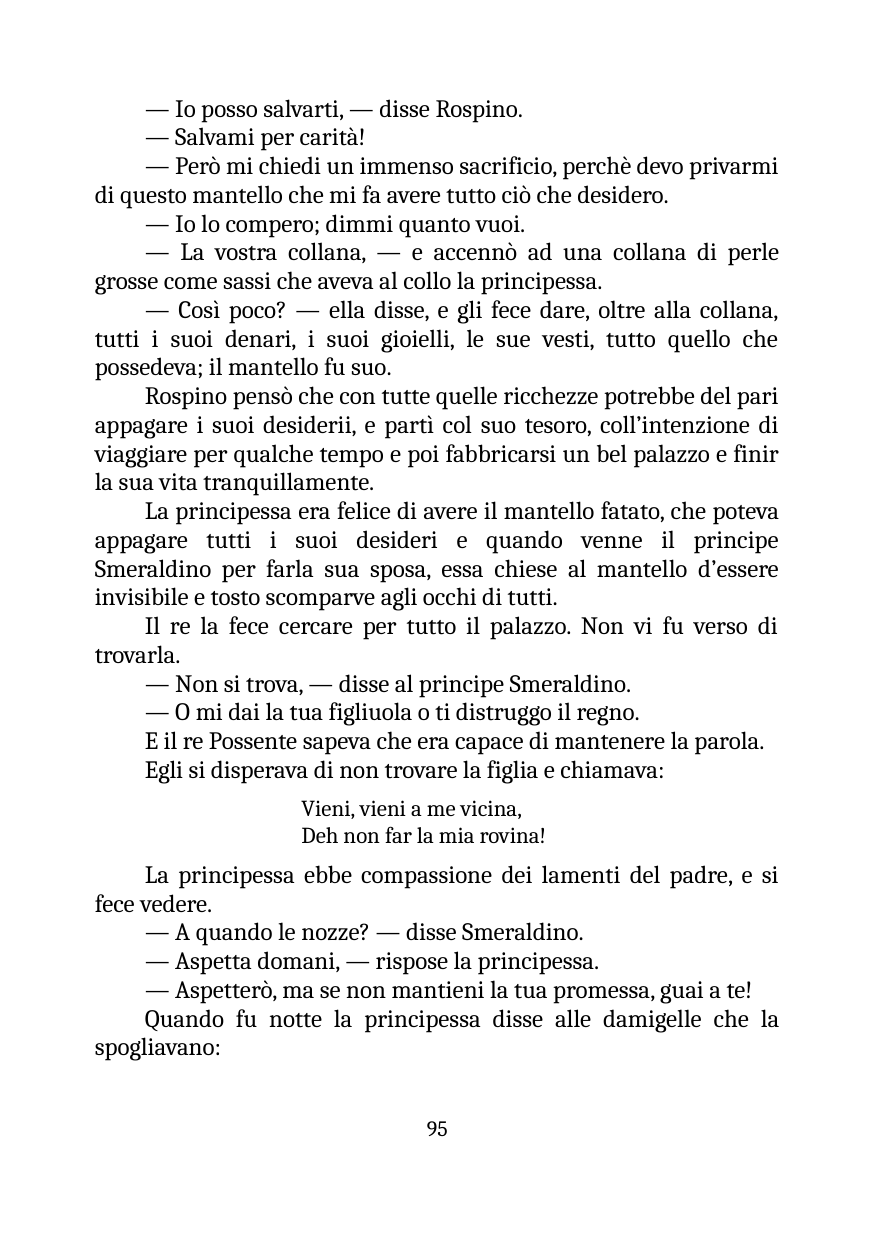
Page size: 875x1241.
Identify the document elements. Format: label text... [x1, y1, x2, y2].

text Il re la fece cercare per tutto il palazzo. Non vi fu verso di trovarla. [94, 612, 779, 669]
text — Così poco? — ella disse, e gli fece dare, oltre alla collana, tutti i suoi denari, i suoi gioielli, le sue vesti, tutto quello che possedeva; il mantello fu suo. [94, 296, 779, 382]
text E il re Possente sapeva che era capace di mantenere la parola. [94, 727, 779, 756]
text Quando fu notte la principessa disse alle damigelle che la spogliavano: [94, 1004, 779, 1062]
text — Io posso salvarti, — disse Rospino. [94, 94, 779, 123]
text Egli si disperava di non trovare la figlia e chiamava: [94, 756, 779, 784]
text — Salvami per carità! [94, 123, 779, 152]
text Rospino pensò che con tutte quelle ricchezze potrebbe del pari appagare i suoi desiderii, e partì col suo tesoro, coll’intenzione di viaggiare per qualche tempo e poi fabbricarsi un bel palazzo e finir la sua vita tranquillamente. [94, 382, 779, 497]
text — Non si trova, — disse al principe Smeraldino. [94, 669, 779, 698]
text — Aspetterò, ma se non mantieni la tua promessa, guai a te! [94, 976, 779, 1004]
text — Però mi chiedi un immenso sacrificio, perchè devo privarmi di questo mantello che mi fa avere tutto ciò che desidero. [94, 152, 779, 209]
text — A quando le nozze? — disse Smeraldino. [94, 918, 779, 947]
text Vieni, vieni a me vicina, Deh non far la mia rovina! [301, 796, 779, 849]
text — La vostra collana, — e accennò ad una collana di perle grosse come sassi che aveva al collo la principessa. [94, 238, 779, 296]
text La principessa ebbe compassione dei lamenti del padre, e si fece vedere. [94, 861, 779, 918]
text — Io lo compero; dimmi quanto vuoi. [94, 209, 779, 238]
text La principessa era felice di avere il mantello fatato, che poteva appagare tutti i suoi desideri e quando venne il principe Smeraldino per farla sua sposa, essa chiese al mantello d’essere invisibile e tosto scomparve agli occhi di tutti. [94, 497, 779, 612]
text — O mi dai la tua figliuola o ti distruggo il regno. [94, 698, 779, 727]
text — Aspetta domani, — rispose la principessa. [94, 947, 779, 976]
